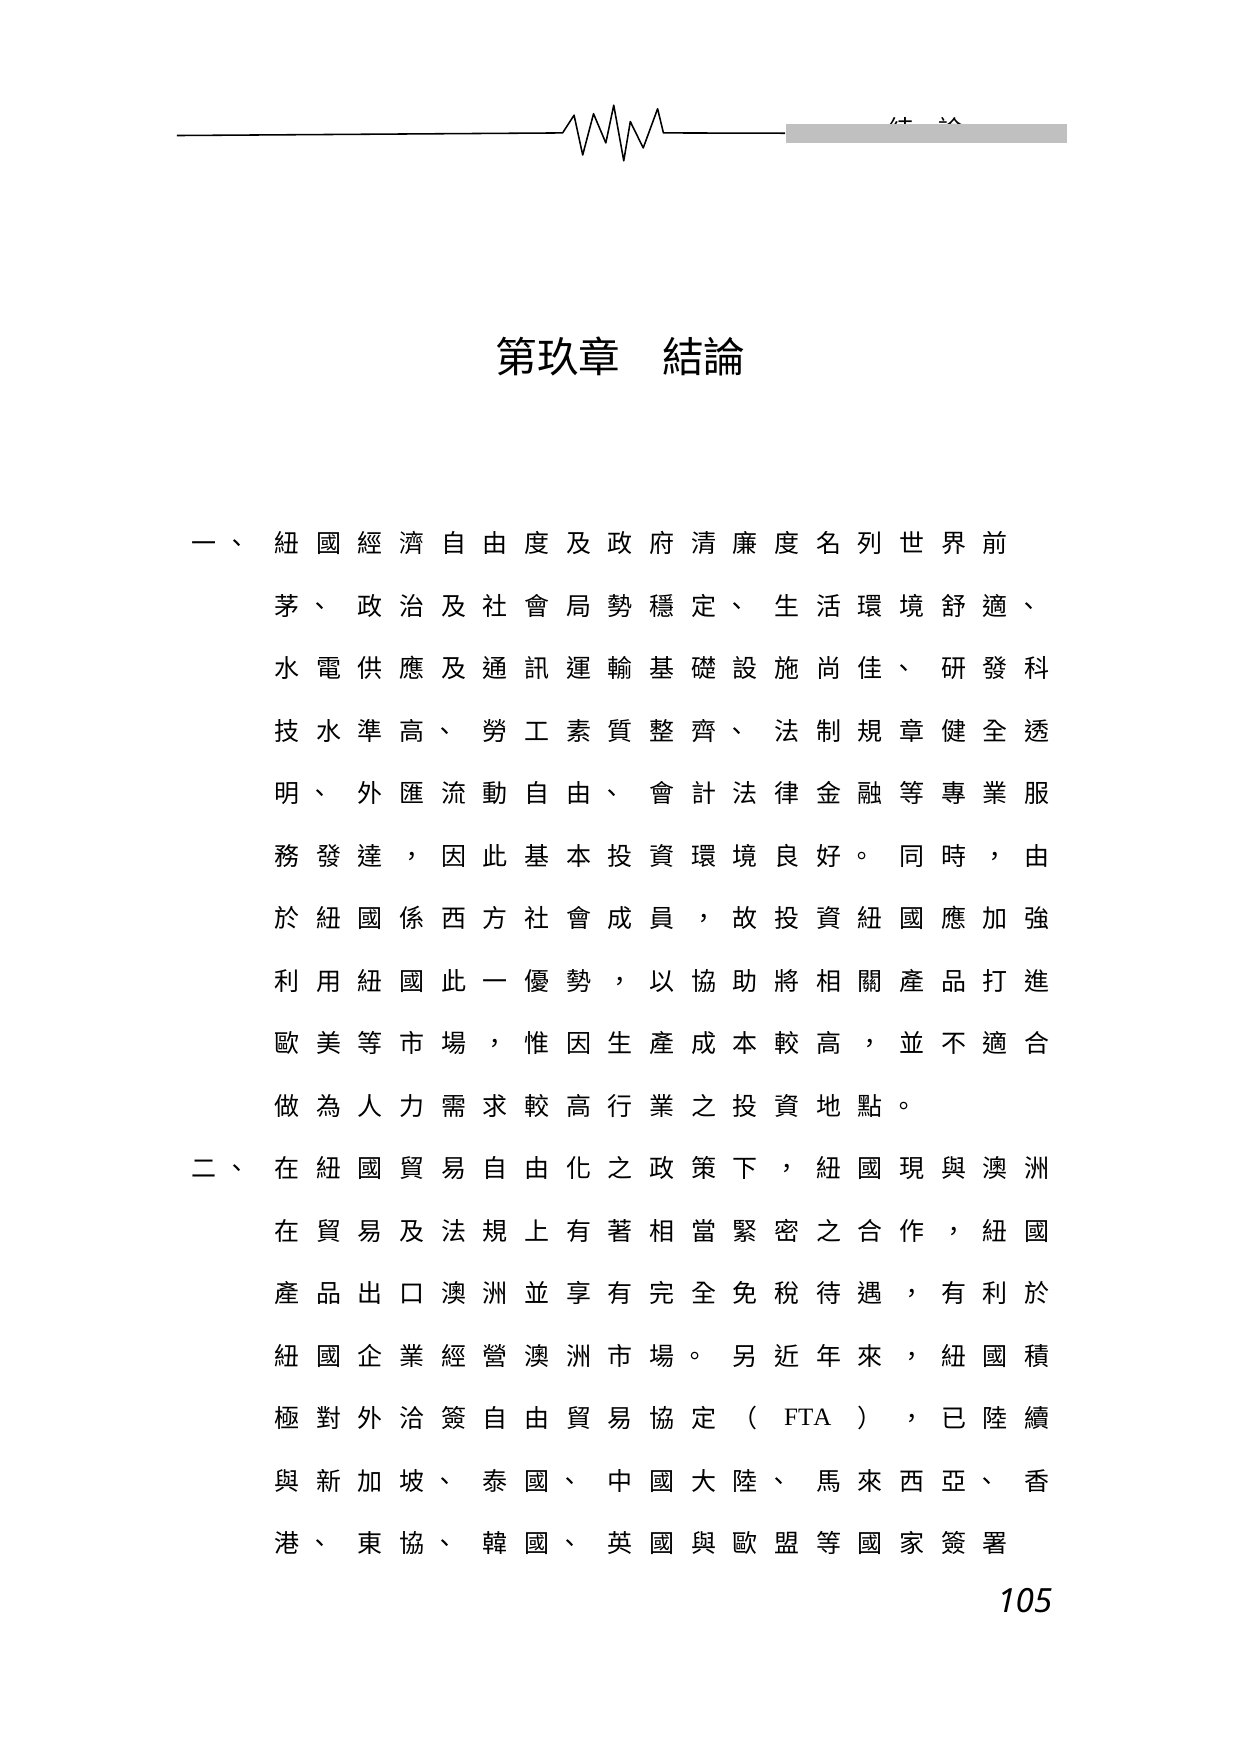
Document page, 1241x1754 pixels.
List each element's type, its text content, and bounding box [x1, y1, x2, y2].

text 一、紐國經濟自由度及政府清廉度名列世界前茅、政治及社會局勢穩定、生活環境舒適、水電供應及通訊運輸基礎設施尚佳、研發科技水準高、勞工素質整齊、法制規章健全透明、外匯流動自由、會計法律金融等專業服務發達，因此基本投資環境良好。同時，由於紐國係西方社會成員，故投資紐國應加強利用紐國此一優勢，以協助將相關產品打進歐美等市場，惟因生產成本較高，並不適合做為人力需求較高行業之投資地點。 [183, 500, 1058, 1125]
text 第玖章 結論 [183, 313, 1058, 375]
text 二、在紐國貿易自由化之政策下，紐國現與澳洲在貿易及法規上有著相當緊密之合作，紐國產品出口澳洲並享有完全免稅待遇，有利於紐國企業經營澳洲市場。另近年來，紐國積極對外洽簽自由貿易協定（FTA），已陸續與新加坡、泰國、中國大陸、馬來西亞、香港、東協、韓國、英國與歐盟等國家簽署 [183, 1125, 1058, 1563]
